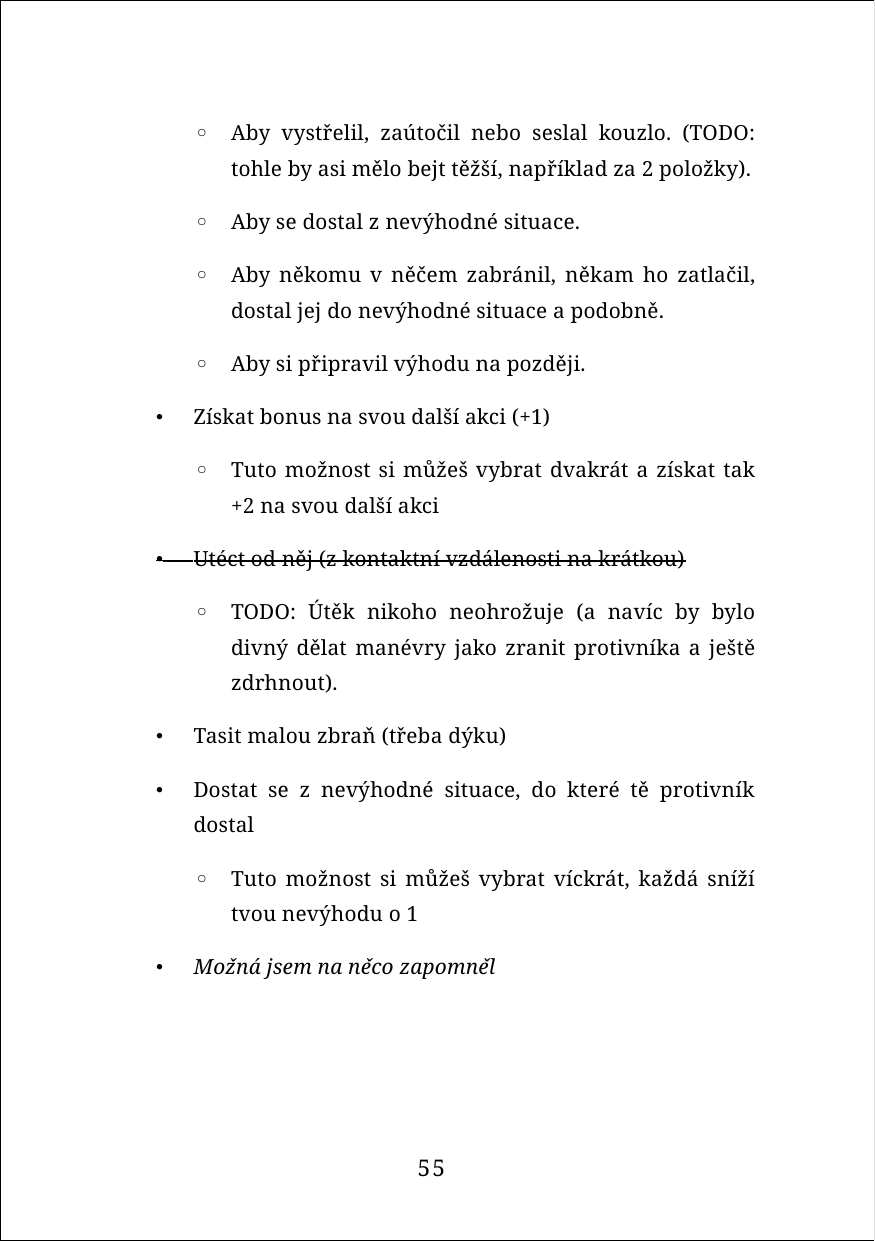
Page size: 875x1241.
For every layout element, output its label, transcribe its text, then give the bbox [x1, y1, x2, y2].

list Aby někomu v něčem zabránil, někam ho zatlačil, dostal jej do nevýhodné situace a podobně. [193, 260, 756, 324]
list Možná jsem na něco zapomněl [156, 952, 756, 981]
list Aby se dostal z nevýhodné situace. [193, 207, 756, 235]
list Tasit malou zbraň (třeba dýku) [156, 722, 756, 750]
list Dostat se z nevýhodné situace, do které tě protivník dostal [156, 775, 756, 839]
list Aby vystřelil, zaútočil nebo seslal kouzlo. (TODO: tohle by asi mělo bejt těžší, například za 2 položky). [193, 118, 756, 182]
list Získat bonus na svou další akci (+1) [156, 402, 756, 431]
list TODO: Útěk nikoho neohrožuje (a navíc by bylo divný dělat manévry jako zranit protivníka a ještě zdrhnout). [193, 597, 756, 697]
list Aby si připravil výhodu na později. [193, 349, 756, 377]
list Tuto možnost si můžeš vybrat víckrát, každá sníží tvou nevýhodu o 1 [193, 864, 756, 928]
list Tuto možnost si můžeš vybrat dvakrát a získat tak +2 na svou další akci [193, 455, 756, 519]
list Utéct od něj (z kontaktní vzdálenosti na krátkou) [156, 544, 756, 573]
